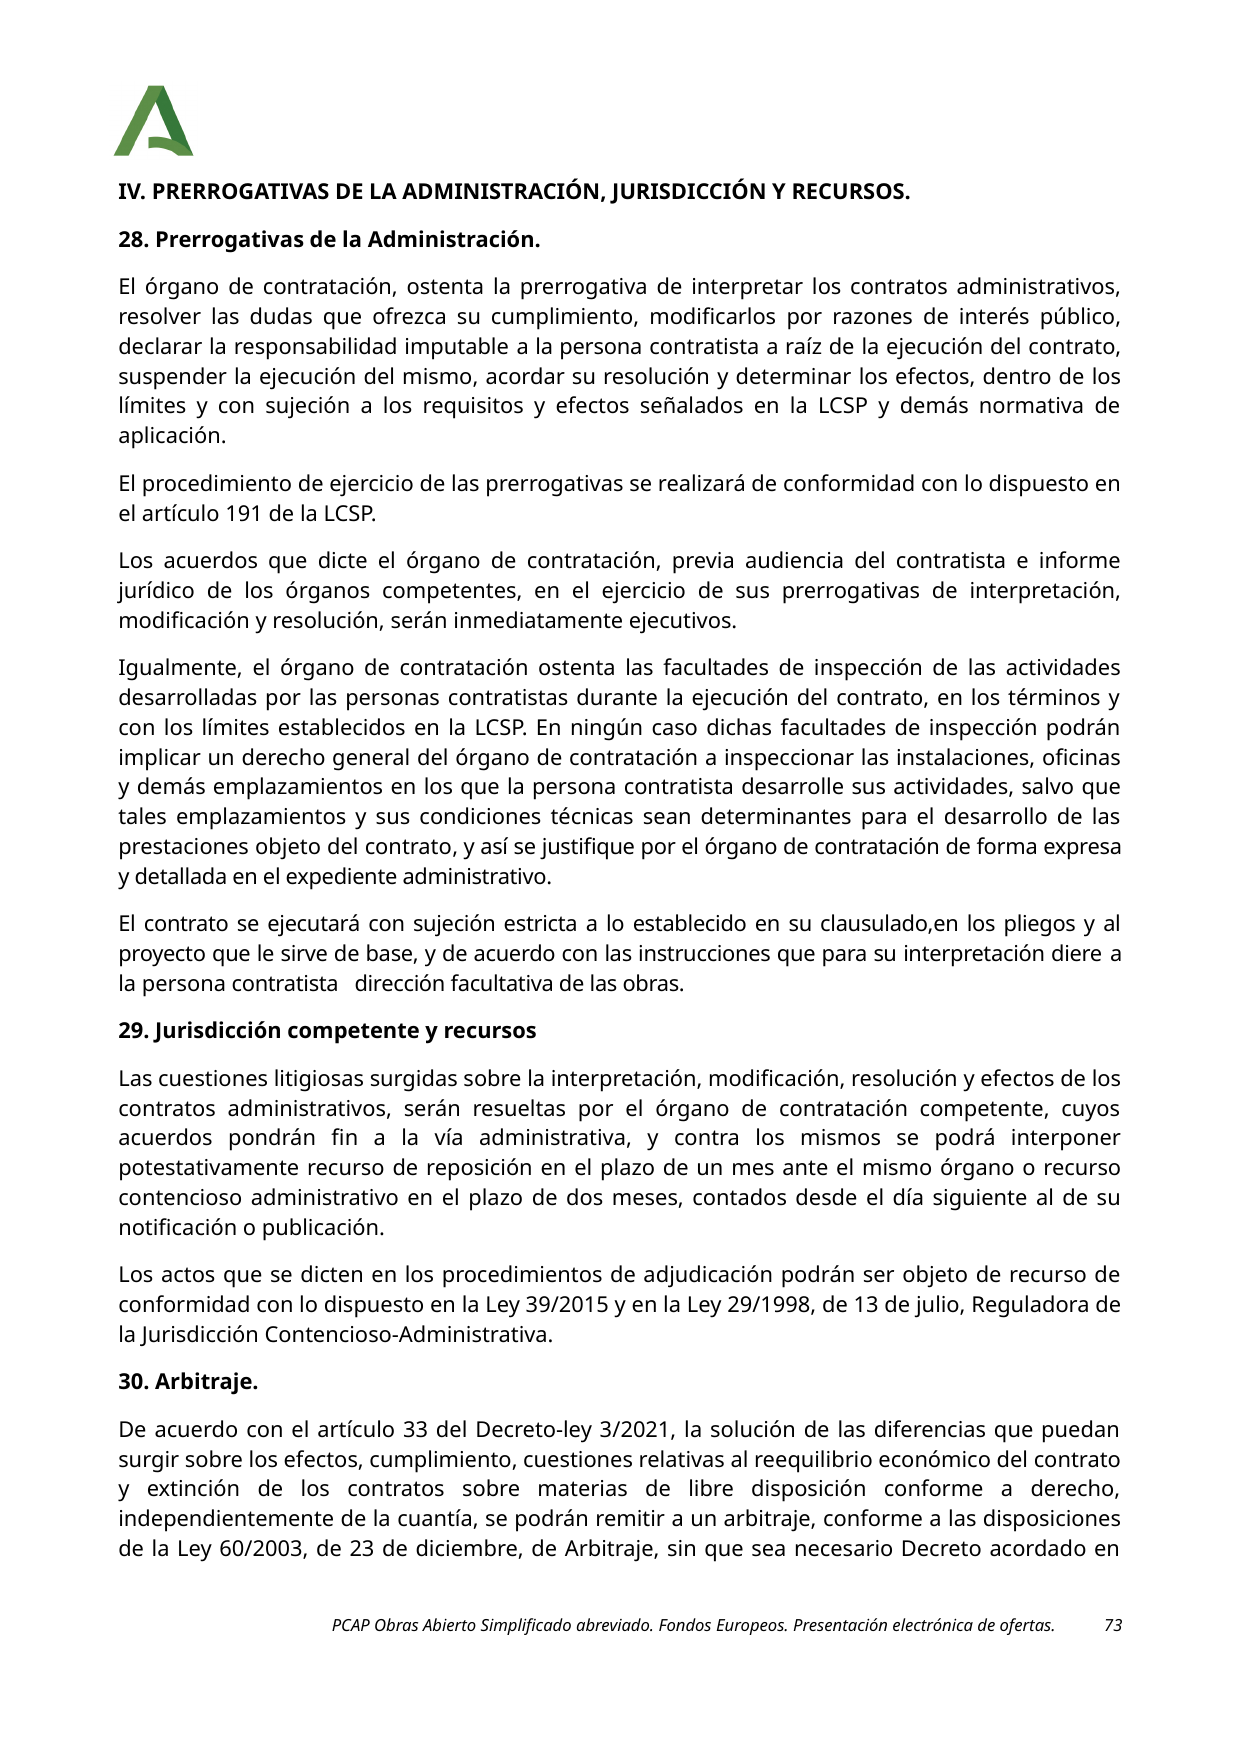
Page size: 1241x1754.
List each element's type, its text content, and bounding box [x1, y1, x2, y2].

text Los acuerdos que dicte el órgano de contratación, previa audiencia del contratista e informe jurídico de los órganos competentes, en el ejercicio de sus prerrogativas de interpretación, modificación y resolución, serán inmediatamente ejecutivos. [118, 545, 1122, 634]
text Igualmente, el órgano de contratación ostenta las facultades de inspección de las actividades desarrolladas por las personas contratistas durante la ejecución del contrato, en los términos y con los límites establecidos en la LCSP. En ningún caso dichas facultades de inspección podrán implicar un derecho general del órgano de contratación a inspeccionar las instalaciones, oficinas y demás emplazamientos en los que la persona contratista desarrolle sus actividades, salvo que tales emplazamientos y sus condiciones técnicas sean determinantes para el desarrollo de las prestaciones objeto del contrato, y así se justifique por el órgano de contratación de forma expresa y detallada en el expediente administrativo. [118, 652, 1122, 891]
text El órgano de contratación, ostenta la prerrogativa de interpretar los contratos administrativos, resolver las dudas que ofrezca su cumplimiento, modificarlos por razones de interés público, declarar la responsabilidad imputable a la persona contratista a raíz de la ejecución del contrato, suspender la ejecución del mismo, acordar su resolución y determinar los efectos, dentro de los límites y con sujeción a los requisitos y efectos señalados en la LCSP y demás normativa de aplicación. [118, 271, 1122, 450]
text El contrato se ejecutará con sujeción estricta a lo establecido en su clausulado,en los pliegos y al proyecto que le sirve de base, y de acuerdo con las instrucciones que para su interpretación diere a la persona contratista dirección facultativa de las obras. [118, 908, 1122, 998]
text Los actos que se dicten en los procedimientos de adjudicación podrán ser objeto de recurso de conformidad con lo dispuesto en la Ley 39/2015 y en la Ley 29/1998, de 13 de julio, Reguladora de la Jurisdicción Contencioso-Administrativa. [118, 1259, 1122, 1349]
subtitle 29. Jurisdicción competente y recursos [118, 1015, 1122, 1045]
subtitle 30. Arbitraje. [118, 1366, 1122, 1396]
subtitle IV. PRERROGATIVAS DE LA ADMINISTRACIÓN, JURISDICCIÓN Y RECURSOS. [118, 176, 1122, 206]
text De acuerdo con el artículo 33 del Decreto-ley 3/2021, la solución de las diferencias que puedan surgir sobre los efectos, cumplimiento, cuestiones relativas al reequilibrio económico del contrato y extinción de los contratos sobre materias de libre disposición conforme a derecho, independientemente de la cuantía, se podrán remitir a un arbitraje, conforme a las disposiciones de la Ley 60/2003, de 23 de diciembre, de Arbitraje, sin que sea necesario Decreto acordado en [118, 1414, 1122, 1563]
subtitle 28. Prerrogativas de la Administración. [118, 224, 1122, 254]
picture [109, 81, 198, 160]
text Las cuestiones litigiosas surgidas sobre la interpretación, modificación, resolución y efectos de los contratos administrativos, serán resueltas por el órgano de contratación competente, cuyos acuerdos pondrán fin a la vía administrativa, y contra los mismos se podrá interponer potestativamente recurso de reposición en el plazo de un mes ante el mismo órgano o recurso contencioso administrativo en el plazo de dos meses, contados desde el día siguiente al de su notificación o publicación. [118, 1063, 1122, 1242]
text El procedimiento de ejercicio de las prerrogativas se realizará de conformidad con lo dispuesto en el artículo 191 de la LCSP. [118, 468, 1122, 527]
